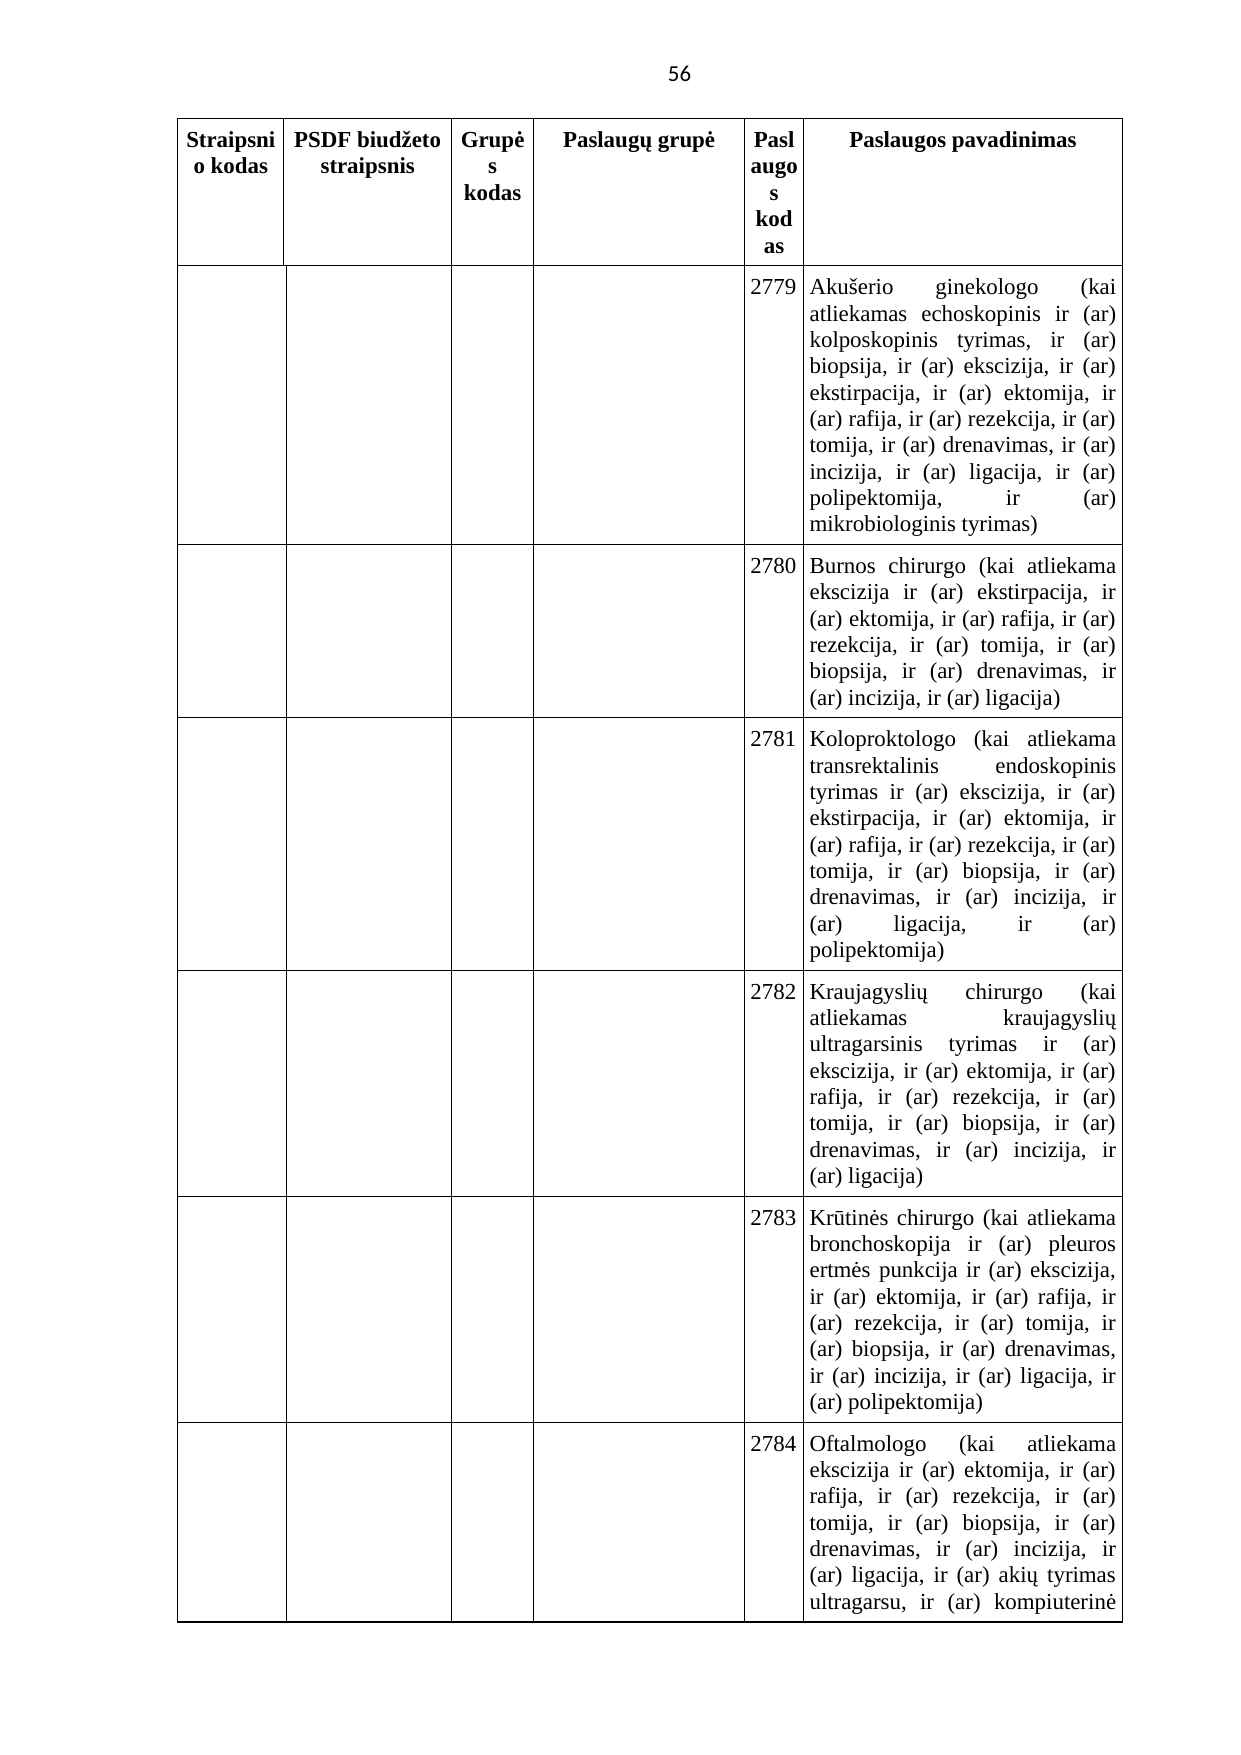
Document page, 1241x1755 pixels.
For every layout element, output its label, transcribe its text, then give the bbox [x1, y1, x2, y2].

table_cell [534, 718, 744, 969]
table_cell [178, 266, 286, 544]
table_cell 2781 [745, 718, 803, 969]
table_cell [452, 718, 533, 969]
table_cell 2779 [745, 266, 803, 544]
table_cell [287, 545, 451, 717]
table_header Straipsnio kodas [178, 119, 283, 265]
table_cell Burnos chirurgo (kai atliekama ekscizija ir (ar) ekstirpacija, ir (ar) ektomija, ir (ar) rafija, ir (ar) rezekcija, ir (ar) tomija, ir (ar) biopsija, ir (ar) drenavimas, ir (ar) incizija, ir (ar) ligacija) [804, 545, 1122, 717]
table_cell [287, 971, 451, 1196]
table_cell [534, 971, 744, 1196]
table_cell Akušerio ginekologo (kai atliekamas echoskopinis ir (ar) kolposkopinis tyrimas, ir (ar) biopsija, ir (ar) ekscizija, ir (ar) ekstirpacija, ir (ar) ektomija, ir (ar) rafija, ir (ar) rezekcija, ir (ar) tomija, ir (ar) drenavimas, ir (ar) incizija, ir (ar) ligacija, ir (ar) polipektomija, ir (ar) mikrobiologinis tyrimas) [804, 266, 1122, 544]
table_cell Koloproktologo (kai atliekama transrektalinis endoskopinis tyrimas ir (ar) ekscizija, ir (ar) ekstirpacija, ir (ar) ektomija, ir (ar) rafija, ir (ar) rezekcija, ir (ar) tomija, ir (ar) biopsija, ir (ar) drenavimas, ir (ar) incizija, ir (ar) ligacija, ir (ar) polipektomija) [804, 718, 1122, 969]
table_header Paslaugos kodas [745, 119, 803, 265]
table_cell 2783 [745, 1197, 803, 1422]
table_header Paslaugų grupė [534, 119, 744, 265]
table_cell Oftalmologo (kai atliekama ekscizija ir (ar) ektomija, ir (ar) rafija, ir (ar) rezekcija, ir (ar) tomija, ir (ar) biopsija, ir (ar) drenavimas, ir (ar) incizija, ir (ar) ligacija, ir (ar) akių tyrimas ultragarsu, ir (ar) kompiuterinė [804, 1423, 1122, 1621]
table_cell [534, 266, 744, 544]
table_cell [287, 1423, 451, 1621]
table_cell [287, 1197, 451, 1422]
table_cell 2780 [745, 545, 803, 717]
table_cell [178, 1423, 286, 1621]
table_cell 2784 [745, 1423, 803, 1621]
table_cell [178, 1197, 286, 1422]
table_cell Kraujagyslių chirurgo (kai atliekamas kraujagyslių ultragarsinis tyrimas ir (ar) ekscizija, ir (ar) ektomija, ir (ar) rafija, ir (ar) rezekcija, ir (ar) tomija, ir (ar) biopsija, ir (ar) drenavimas, ir (ar) incizija, ir (ar) ligacija) [804, 971, 1122, 1196]
table_cell [452, 266, 533, 544]
table_header Paslaugos pavadinimas [804, 119, 1122, 265]
table_header Grupės kodas [452, 119, 533, 265]
table_cell 2782 [745, 971, 803, 1196]
table_header PSDF biudžeto straipsnis [284, 119, 451, 265]
table_cell [534, 1423, 744, 1621]
table_cell [452, 971, 533, 1196]
table_cell [452, 1197, 533, 1422]
table_cell [178, 971, 286, 1196]
table_cell [178, 545, 286, 717]
table_cell [287, 718, 451, 969]
table_cell [452, 545, 533, 717]
table_cell [452, 1423, 533, 1621]
table_cell [534, 545, 744, 717]
table_cell [287, 266, 451, 544]
table_cell Krūtinės chirurgo (kai atliekama bronchoskopija ir (ar) pleuros ertmės punkcija ir (ar) ekscizija, ir (ar) ektomija, ir (ar) rafija, ir (ar) rezekcija, ir (ar) tomija, ir (ar) biopsija, ir (ar) drenavimas, ir (ar) incizija, ir (ar) ligacija, ir (ar) polipektomija) [804, 1197, 1122, 1422]
table_cell [178, 718, 286, 969]
table_cell [534, 1197, 744, 1422]
